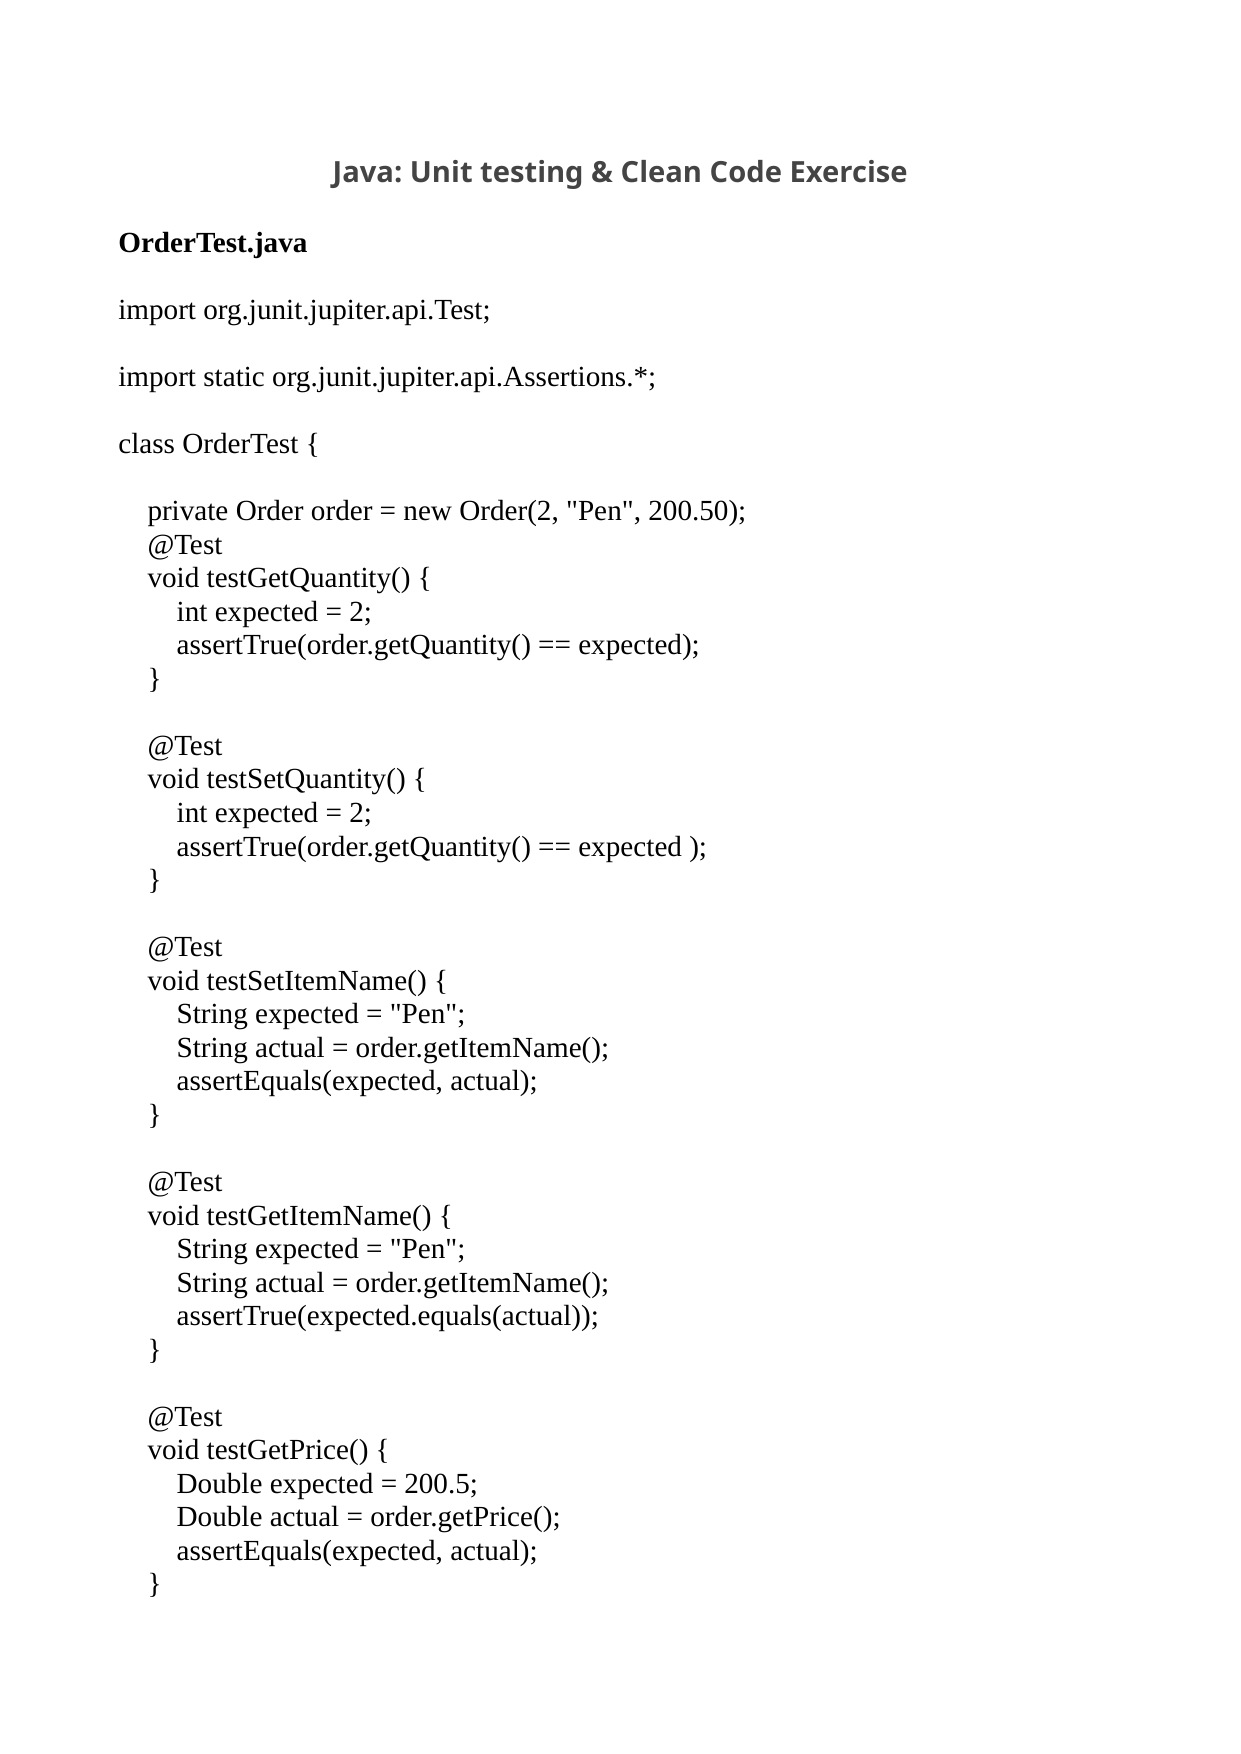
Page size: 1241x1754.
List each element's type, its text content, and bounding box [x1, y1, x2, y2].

text int expected = 2; [118, 795, 1122, 829]
text assertEquals(expected, actual); [118, 1063, 1122, 1097]
text assertTrue(order.getQuantity() == expected); [118, 627, 1122, 661]
text Double actual = order.getPrice(); [118, 1499, 1122, 1533]
text } [118, 661, 1122, 694]
text String actual = order.getItemName(); [118, 1030, 1122, 1063]
text class OrderTest { [118, 426, 1122, 460]
text assertTrue(order.getQuantity() == expected ); [118, 829, 1122, 862]
text OrderTest.java [118, 225, 1122, 258]
text Java: Unit testing & Clean Code Exercise [118, 152, 1122, 191]
text void testGetQuantity() { [118, 560, 1122, 594]
text assertEquals(expected, actual); [118, 1533, 1122, 1567]
text @Test [118, 527, 1122, 560]
text int expected = 2; [118, 594, 1122, 627]
text assertTrue(expected.equals(actual)); [118, 1298, 1122, 1332]
text String actual = order.getItemName(); [118, 1265, 1122, 1298]
text void testGetItemName() { [118, 1198, 1122, 1231]
text private Order order = new Order(2, "Pen", 200.50); [118, 493, 1122, 527]
text @Test [118, 1164, 1122, 1198]
text Double expected = 200.5; [118, 1466, 1122, 1499]
text import org.junit.jupiter.api.Test; [118, 292, 1122, 326]
text import static org.junit.jupiter.api.Assertions.*; [118, 359, 1122, 393]
text String expected = "Pen"; [118, 1231, 1122, 1265]
text void testSetQuantity() { [118, 762, 1122, 795]
text } [118, 1567, 1122, 1600]
text @Test [118, 728, 1122, 762]
text } [118, 1332, 1122, 1365]
text } [118, 1097, 1122, 1131]
text void testSetItemName() { [118, 963, 1122, 996]
text @Test [118, 1399, 1122, 1432]
text @Test [118, 929, 1122, 963]
text } [118, 862, 1122, 896]
text String expected = "Pen"; [118, 996, 1122, 1030]
text void testGetPrice() { [118, 1432, 1122, 1466]
